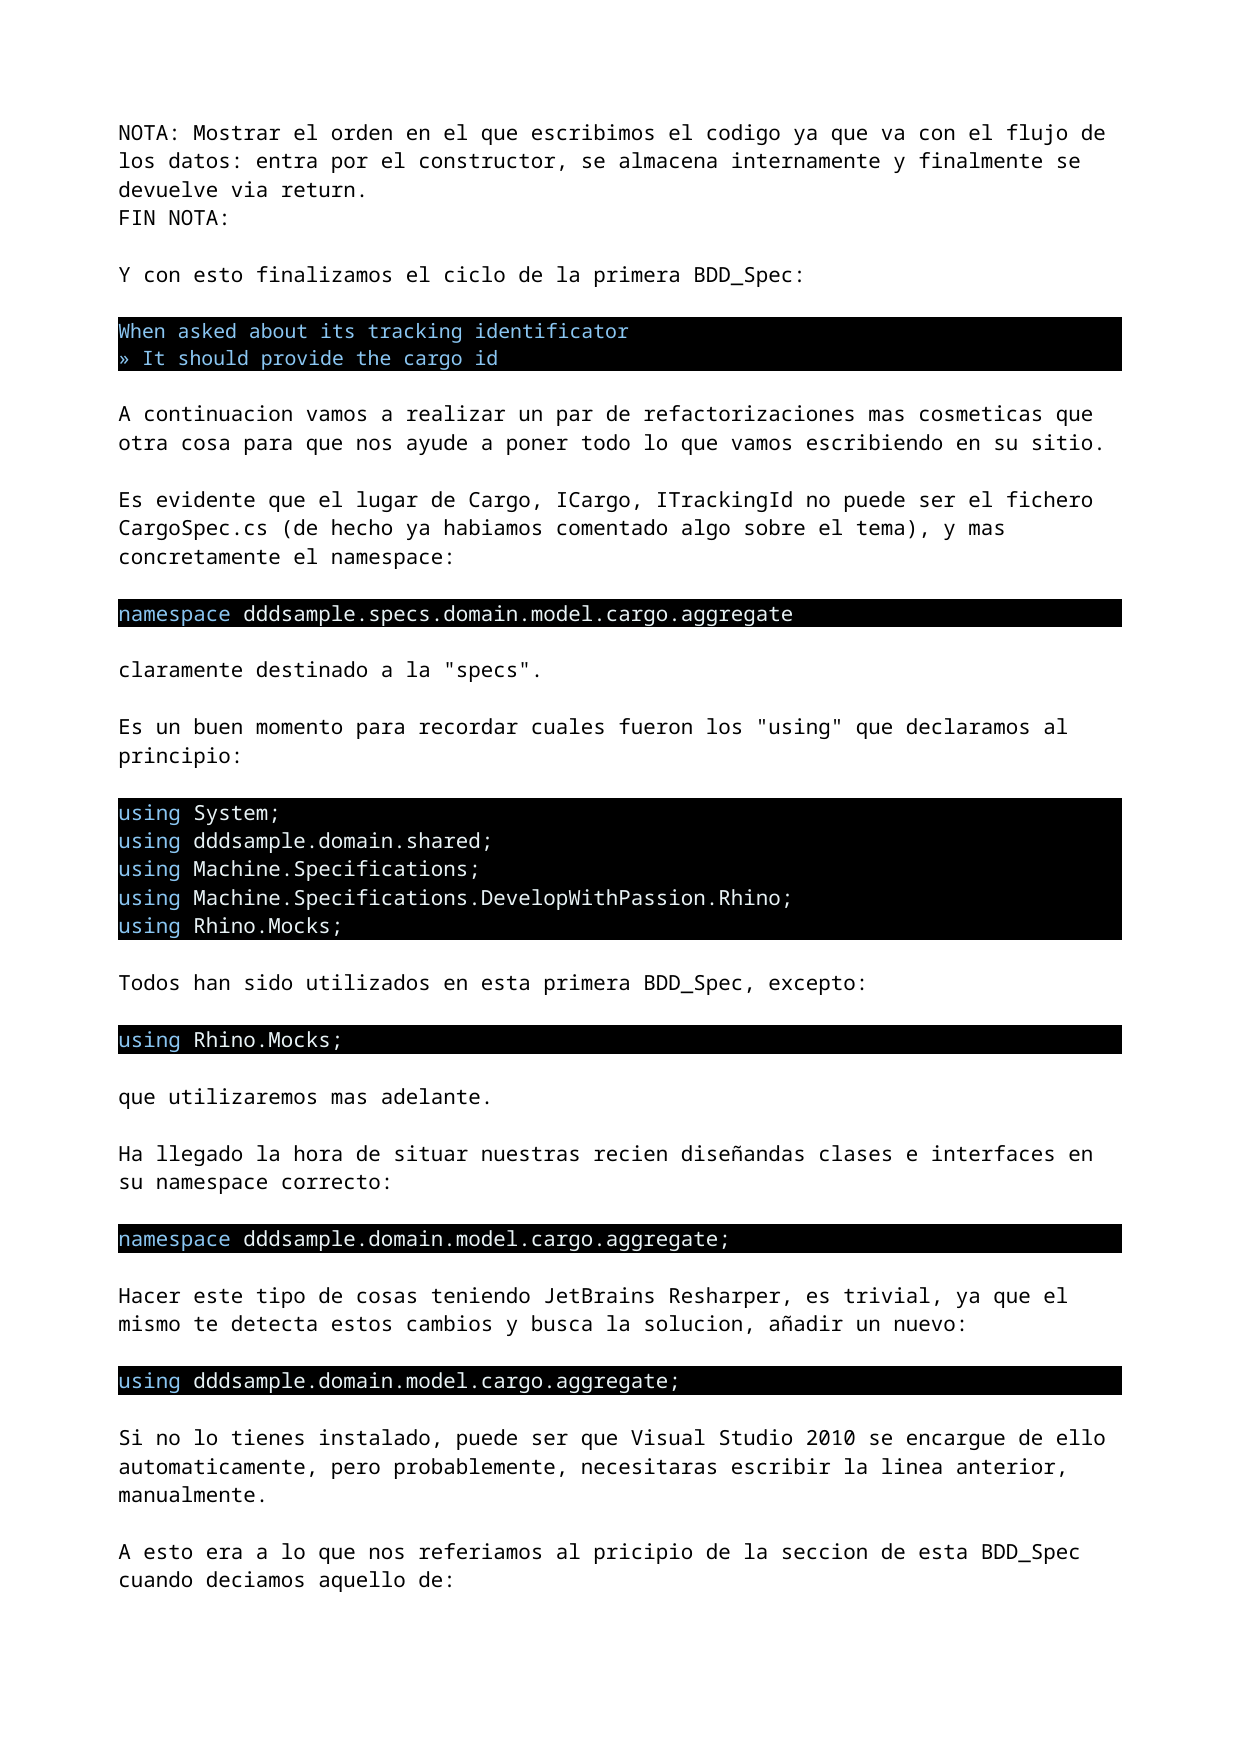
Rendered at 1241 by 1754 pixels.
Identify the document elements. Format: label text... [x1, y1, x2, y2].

text namespace dddsample.domain.model.cargo.aggregate; [118, 1224, 1122, 1253]
text using Machine.Specifications; [118, 854, 1122, 883]
text NOTA: Mostrar el orden en el que escribimos el codigo ya que va con el flujo de los datos: entra por el constructor, se almacena internamente y finalmente se devuelve via return. [118, 118, 1122, 203]
text Hacer este tipo de cosas teniendo JetBrains Resharper, es trivial, ya que el mismo te detecta estos cambios y busca la solucion, añadir un nuevo: [118, 1281, 1122, 1338]
text using Machine.Specifications.DevelopWithPassion.Rhino; [118, 883, 1122, 911]
text namespace dddsample.specs.domain.model.cargo.aggregate [118, 599, 1122, 627]
text using dddsample.domain.model.cargo.aggregate; [118, 1366, 1122, 1395]
text Si no lo tienes instalado, puede ser que Visual Studio 2010 se encargue de ello automaticamente, pero probablemente, necesitaras escribir la linea anterior, manualmente. [118, 1423, 1122, 1509]
text Ha llegado la hora de situar nuestras recien diseñandas clases e interfaces en su namespace correcto: [118, 1139, 1122, 1196]
text using Rhino.Mocks; [118, 1025, 1122, 1054]
text Todos han sido utilizados en esta primera BDD_Spec, excepto: [118, 968, 1122, 997]
text que utilizaremos mas adelante. [118, 1082, 1122, 1111]
text FIN NOTA: [118, 203, 1122, 232]
text Y con esto finalizamos el ciclo de la primera BDD_Spec: [118, 260, 1122, 289]
text using Rhino.Mocks; [118, 911, 1122, 940]
text using dddsample.domain.shared; [118, 826, 1122, 854]
text A continuacion vamos a realizar un par de refactorizaciones mas cosmeticas que otra cosa para que nos ayude a poner todo lo que vamos escribiendo en su sitio. [118, 399, 1122, 456]
text using System; [118, 798, 1122, 826]
text claramente destinado a la "specs". [118, 656, 1122, 684]
text When asked about its tracking identificator [118, 317, 1122, 344]
text A esto era a lo que nos referiamos al pricipio de la seccion de esta BDD_Spec cuando deciamos aquello de: [118, 1537, 1122, 1594]
text » It should provide the cargo id [118, 344, 1122, 371]
text Es evidente que el lugar de Cargo, ICargo, ITrackingId no puede ser el fichero CargoSpec.cs (de hecho ya habiamos comentado algo sobre el tema), y mas concretamente el namespace: [118, 485, 1122, 570]
text Es un buen momento para recordar cuales fueron los "using" que declaramos al principio: [118, 712, 1122, 769]
